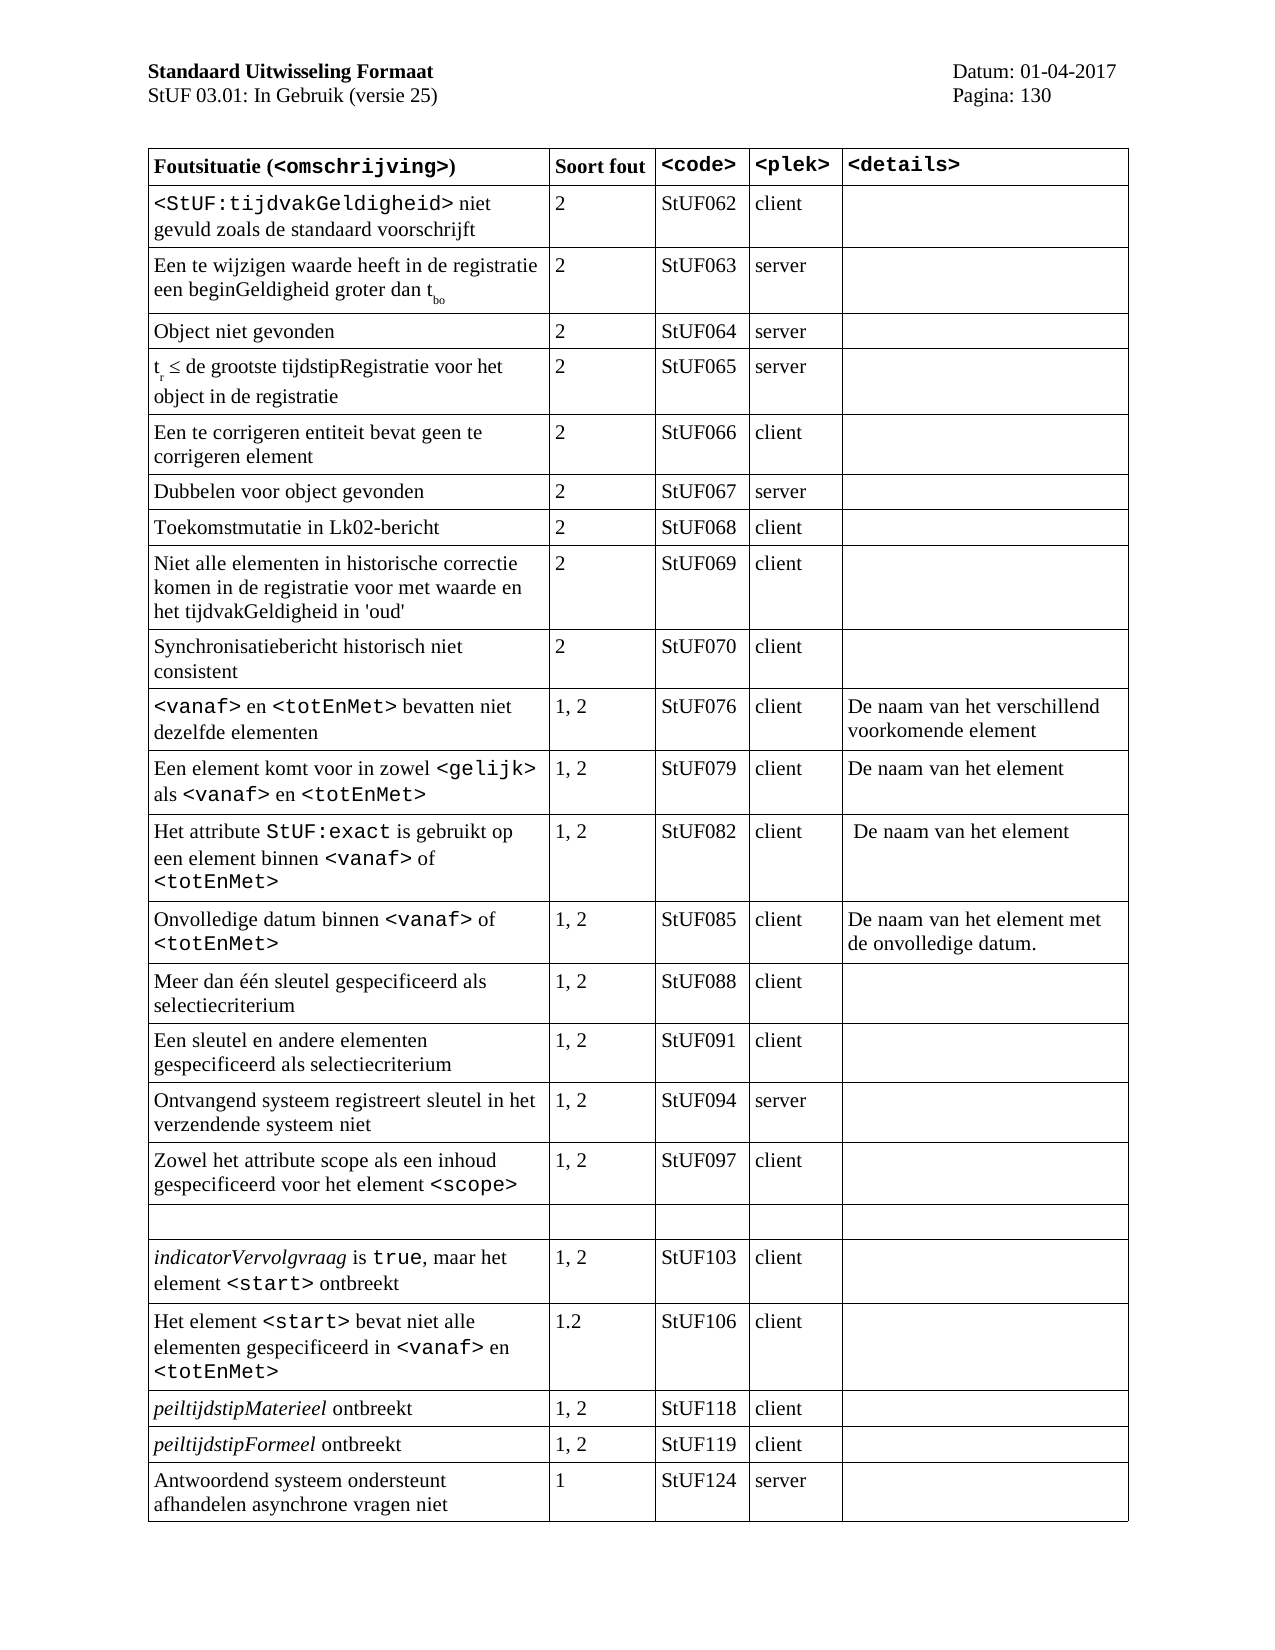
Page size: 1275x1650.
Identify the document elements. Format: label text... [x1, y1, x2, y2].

table_cell Een te corrigeren entiteit bevat geen te corrigeren element [149, 415, 549, 473]
table_cell [843, 1205, 1128, 1239]
table_cell server [750, 1463, 842, 1521]
table_cell <StUF:tijdvakGeldigheid> niet gevuld zoals de standaard voorschrijft [149, 186, 549, 247]
table_cell StUF094 [656, 1083, 749, 1142]
table_cell Zowel het attribute scope als een inhoud gespecificeerd voor het element <scope> [149, 1143, 549, 1203]
table_cell client [750, 1240, 842, 1303]
table_cell StUF064 [656, 314, 749, 348]
table_cell [843, 1024, 1128, 1082]
table_cell 1 [550, 1463, 655, 1521]
table_cell <vanaf> en <totEnMet> bevatten niet dezelfde elementen [149, 689, 549, 750]
table_cell Niet alle elementen in historische correctie komen in de registratie voor met waarde en het tijdvakGeldigheid in 'oud' [149, 546, 549, 628]
table_cell [843, 349, 1128, 414]
table_cell De naam van het verschillend voorkomende element [843, 689, 1128, 750]
table_cell [843, 1240, 1128, 1303]
table_cell [843, 314, 1128, 348]
table_cell [843, 248, 1128, 313]
table_cell Het attribute StUF:exact is gebruikt op een element binnen <vanaf> of <totEnMet> [149, 815, 549, 901]
table_cell 1,2 [550, 1304, 655, 1390]
table_cell 2 [550, 630, 655, 688]
table_cell client [750, 415, 842, 473]
table_cell StUF070 [656, 630, 749, 688]
table_cell Dubbelen voor object gevonden [149, 475, 549, 509]
table_cell De naam van het element [843, 751, 1128, 813]
table_cell [149, 1205, 549, 1239]
table_cell peiltijdstipMaterieel ontbreekt [149, 1391, 549, 1426]
table_header <code> [656, 149, 749, 185]
table_cell [843, 186, 1128, 247]
table_cell StUF067 [656, 475, 749, 509]
table_cell server [750, 349, 842, 414]
table_header Foutsituatie (<omschrijving>) [149, 149, 549, 185]
table_cell Een te wijzigen waarde heeft in de registratie een beginGeldigheid groter dan tbo [149, 248, 549, 313]
table_cell Object niet gevonden [149, 314, 549, 348]
table_cell 1, 2 [550, 1240, 655, 1303]
table_header <plek> [750, 149, 842, 185]
table_cell Meer dan één sleutel gespecificeerd als selectiecriterium [149, 964, 549, 1022]
table_cell 1, 2 [550, 1391, 655, 1426]
table_cell StUF088 [656, 964, 749, 1022]
table_cell 1, 2 [550, 815, 655, 901]
table_cell Onvolledige datum binnen <vanaf> of <totEnMet> [149, 902, 549, 963]
table_cell 2 [550, 248, 655, 313]
table_cell [843, 1391, 1128, 1426]
table_cell StUF066 [656, 415, 749, 473]
table_cell 1, 2 [550, 1427, 655, 1462]
table_cell 2 [550, 510, 655, 545]
table_cell [843, 510, 1128, 545]
table_cell client [750, 546, 842, 628]
table_cell client [750, 964, 842, 1022]
table_cell StUF069 [656, 546, 749, 628]
table_cell 2 [550, 349, 655, 414]
table_cell indicatorVervolgvraag is true, maar het element <start> ontbreekt [149, 1240, 549, 1303]
table_cell [843, 964, 1128, 1022]
table_cell client [750, 186, 842, 247]
table_cell StUF079 [656, 751, 749, 813]
table_cell Ontvangend systeem registreert sleutel in het verzendende systeem niet [149, 1083, 549, 1142]
table_cell StUF065 [656, 349, 749, 414]
table_cell server [750, 475, 842, 509]
table_cell StUF119 [656, 1427, 749, 1462]
table_cell client [750, 689, 842, 750]
table_cell StUF097 [656, 1143, 749, 1203]
table_cell 2 [550, 314, 655, 348]
table_cell [656, 1205, 749, 1239]
table_cell De naam van het element [843, 815, 1128, 901]
table_cell StUF118 [656, 1391, 749, 1426]
table_cell StUF062 [656, 186, 749, 247]
table_cell [843, 475, 1128, 509]
table_cell 1, 2 [550, 964, 655, 1022]
table_cell client [750, 751, 842, 813]
table_cell 1, 2 [550, 751, 655, 813]
table_header <details> [843, 149, 1128, 185]
table_cell Toekomstmutatie in Lk02-bericht [149, 510, 549, 545]
table_cell tr ≤ de grootste tijdstipRegistratie voor het object in de registratie [149, 349, 549, 414]
table_cell StUF063 [656, 248, 749, 313]
table_cell client [750, 1427, 842, 1462]
table_cell [843, 415, 1128, 473]
table_cell Een sleutel en andere elementen gespecificeerd als selectiecriterium [149, 1024, 549, 1082]
table_cell client [750, 510, 842, 545]
table_cell StUF091 [656, 1024, 749, 1082]
table_cell client [750, 1143, 842, 1203]
table_cell [843, 630, 1128, 688]
table_cell [843, 1463, 1128, 1521]
table_cell Het element <start> bevat niet alle elementen gespecificeerd in <vanaf> en <totEnMet> [149, 1304, 549, 1390]
table_cell client [750, 815, 842, 901]
table_cell 2 [550, 415, 655, 473]
table_cell StUF124 [656, 1463, 749, 1521]
table_cell De naam van het element met de onvolledige datum. [843, 902, 1128, 963]
table_cell [843, 1427, 1128, 1462]
table_cell client [750, 1024, 842, 1082]
table_cell server [750, 314, 842, 348]
table_cell [843, 546, 1128, 628]
table_cell 2 [550, 546, 655, 628]
table_cell server [750, 1083, 842, 1142]
table_cell 1, 2 [550, 689, 655, 750]
table_cell 2 [550, 475, 655, 509]
table_cell 2 [550, 186, 655, 247]
table_cell [750, 1205, 842, 1239]
table_cell Antwoordend systeem ondersteunt afhandelen asynchrone vragen niet [149, 1463, 549, 1521]
table_cell client [750, 1304, 842, 1390]
table_cell StUF106 [656, 1304, 749, 1390]
table_cell Een element komt voor in zowel <gelijk> als <vanaf> en <totEnMet> [149, 751, 549, 813]
table_cell StUF068 [656, 510, 749, 545]
table_header Soort fout [550, 149, 655, 185]
table_cell StUF085 [656, 902, 749, 963]
table_cell client [750, 630, 842, 688]
table_cell 1, 2 [550, 1083, 655, 1142]
table_cell server [750, 248, 842, 313]
table_cell 1, 2 [550, 902, 655, 963]
table_cell client [750, 1391, 842, 1426]
table_cell client [750, 902, 842, 963]
table_cell StUF076 [656, 689, 749, 750]
table_cell [843, 1304, 1128, 1390]
table_cell 1, 2 [550, 1024, 655, 1082]
table_cell Synchronisatiebericht historisch niet consistent [149, 630, 549, 688]
table_cell 1, 2 [550, 1143, 655, 1203]
table_cell [550, 1205, 655, 1239]
table_cell [843, 1083, 1128, 1142]
table_cell StUF103 [656, 1240, 749, 1303]
table_cell peiltijdstipFormeel ontbreekt [149, 1427, 549, 1462]
table_cell StUF082 [656, 815, 749, 901]
table_cell [843, 1143, 1128, 1203]
